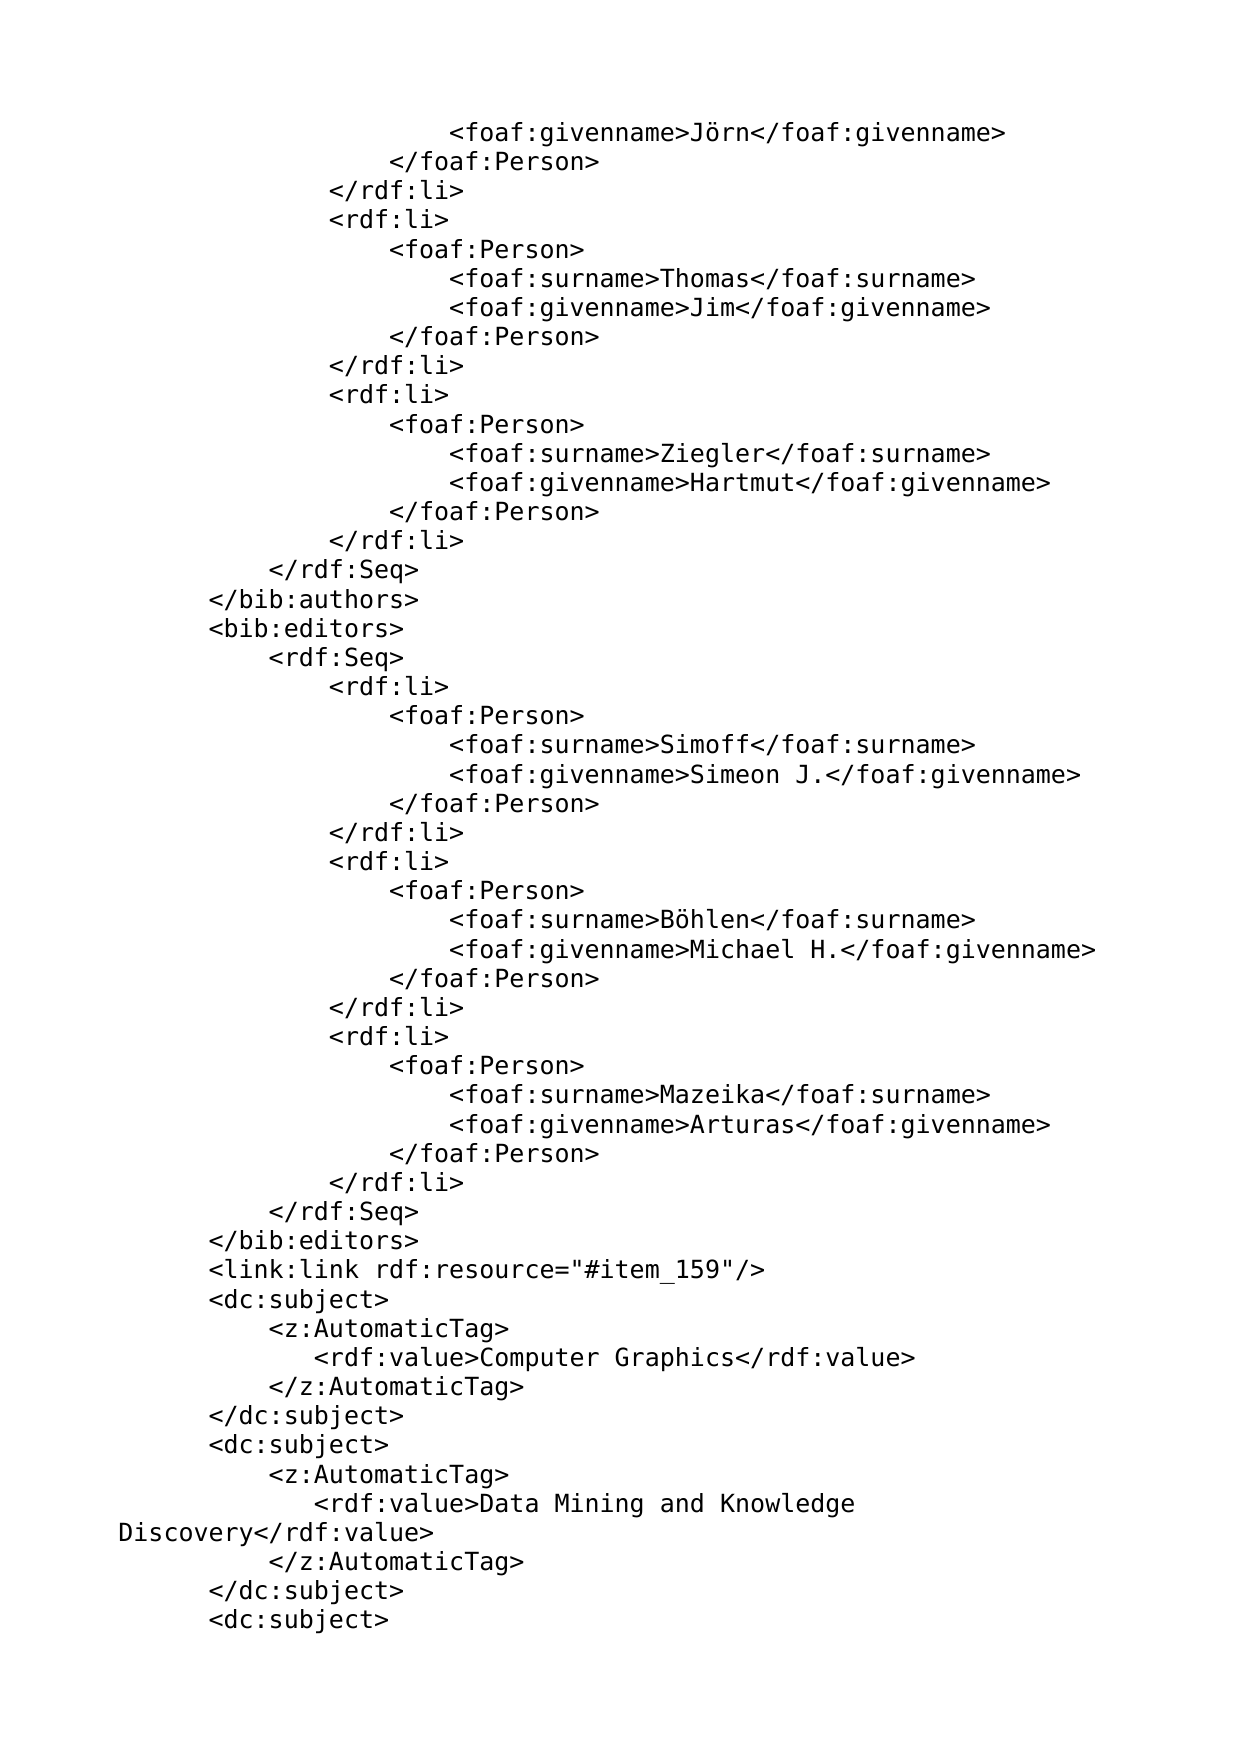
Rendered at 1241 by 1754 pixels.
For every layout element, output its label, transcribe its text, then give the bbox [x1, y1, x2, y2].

text <foaf:givenname>Jörn</foaf:givenname> </foaf:Person> </rdf:li> <rdf:li> <foaf:Person> <foaf:surname>Thomas</foaf:surname> <foaf:givenname>Jim</foaf:givenname> </foaf:Person> </rdf:li> <rdf:li> <foaf:Person> <foaf:surname>Ziegler</foaf:surname> <foaf:givenname>Hartmut</foaf:givenname> </foaf:Person> </rdf:li> </rdf:Seq> </bib:authors> <bib:editors> <rdf:Seq> <rdf:li> <foaf:Person> <foaf:surname>Simoff</foaf:surname> <foaf:givenname>Simeon J.</foaf:givenname> </foaf:Person> </rdf:li> <rdf:li> <foaf:Person> <foaf:surname>Böhlen</foaf:surname> <foaf:givenname>Michael H.</foaf:givenname> </foaf:Person> </rdf:li> <rdf:li> <foaf:Person> <foaf:surname>Mazeika</foaf:surname> <foaf:givenname>Arturas</foaf:givenname> </foaf:Person> </rdf:li> </rdf:Seq> </bib:editors> <link:link rdf:resource="#item_159"/> <dc:subject> <z:AutomaticTag> <rdf:value>Computer Graphics</rdf:value> </z:AutomaticTag> </dc:subject> <dc:subject> <z:AutomaticTag> <rdf:value>Data Mining and Knowledge Discovery</rdf:value> </z:AutomaticTag> </dc:subject> <dc:subject> [118, 118, 1122, 1635]
